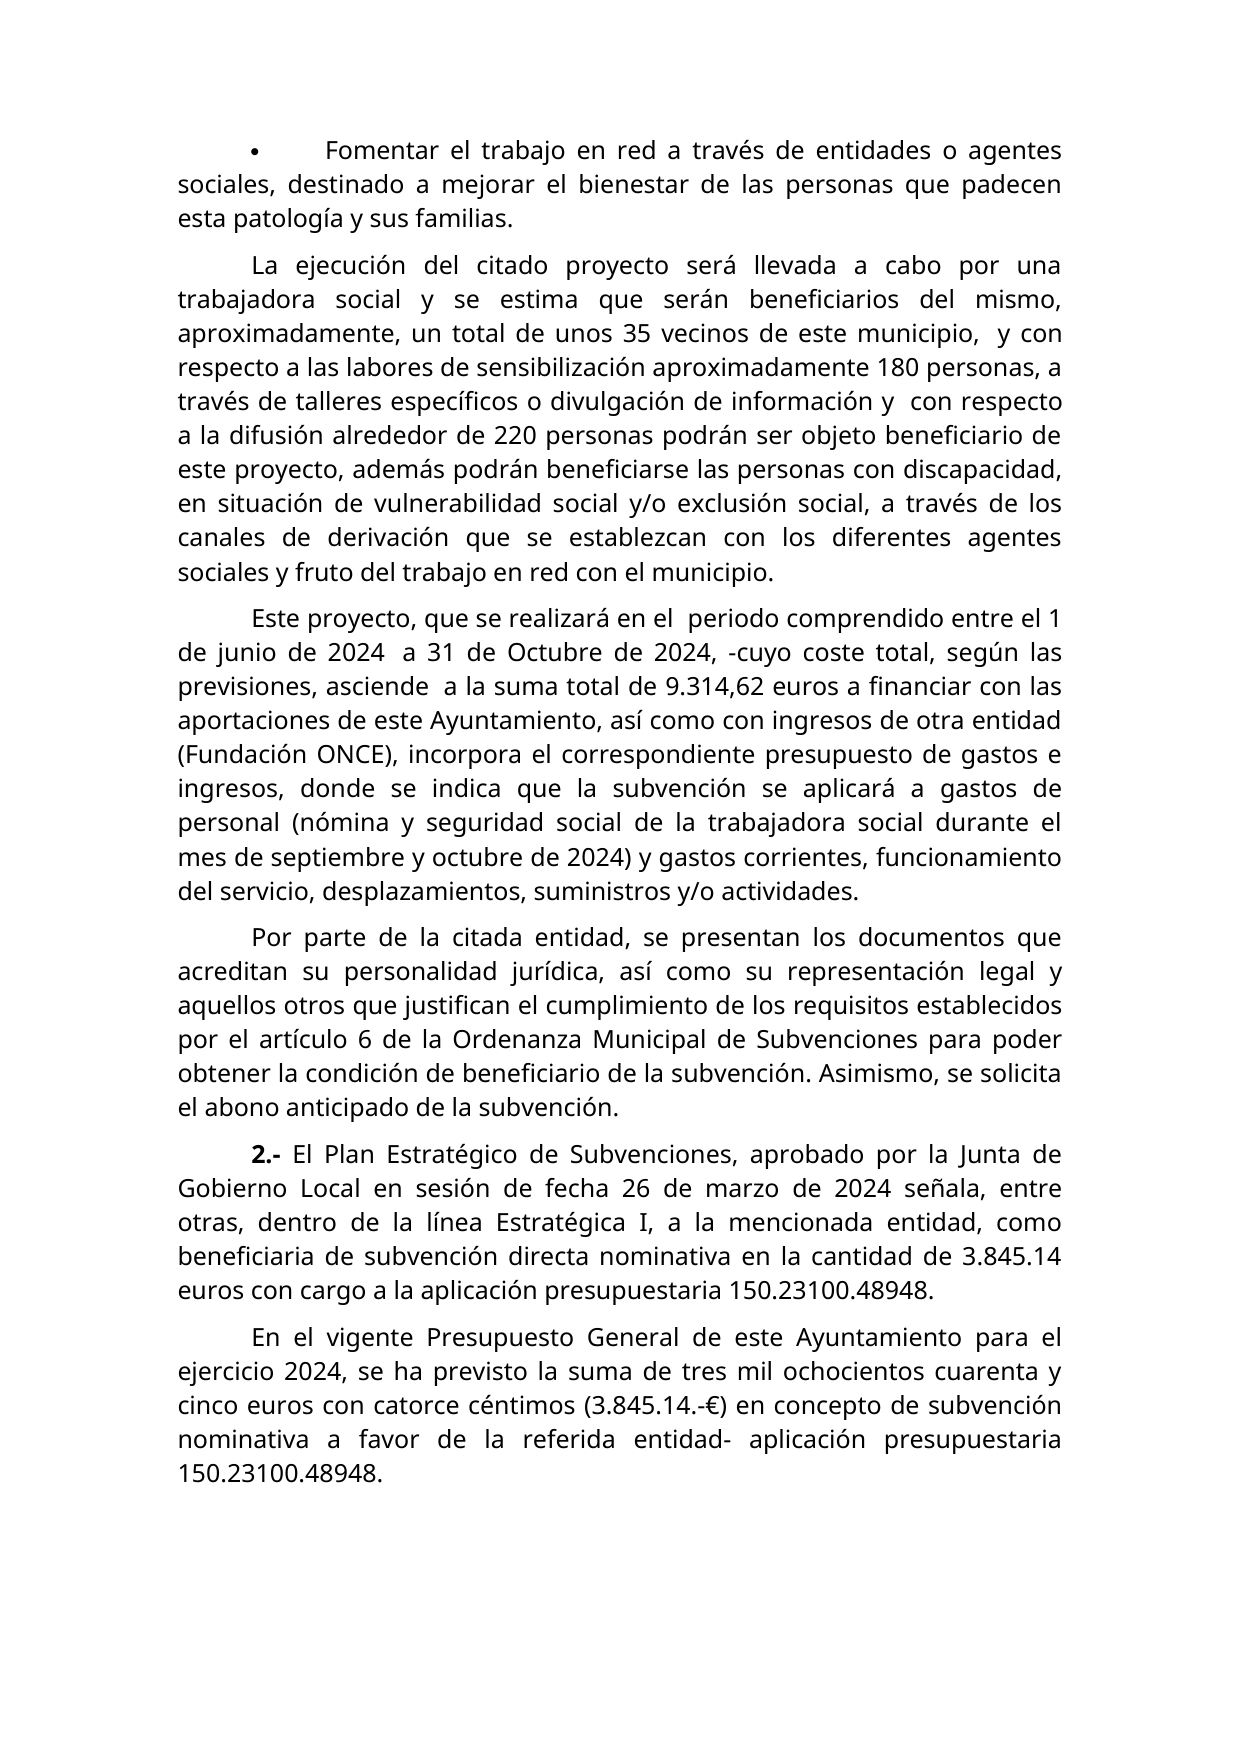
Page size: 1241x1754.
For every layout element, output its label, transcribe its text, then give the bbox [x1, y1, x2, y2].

text La ejecución del citado proyecto será llevada a cabo por una trabajadora social y se estima que serán beneficiarios del mismo, aproximadamente, un total de unos 35 vecinos de este municipio, y con respecto a las labores de sensibilización aproximadamente 180 personas, a través de talleres específicos o divulgación de información y con respecto a la difusión alrededor de 220 personas podrán ser objeto beneficiario de este proyecto, además podrán beneficiarse las personas con discapacidad, en situación de vulnerabilidad social y/o exclusión social, a través de los canales de derivación que se establezcan con los diferentes agentes sociales y fruto del trabajo en red con el municipio. [177, 248, 1063, 588]
text 2.- El Plan Estratégico de Subvenciones, aprobado por la Junta de Gobierno Local en sesión de fecha 26 de marzo de 2024 señala, entre otras, dentro de la línea Estratégica I, a la mencionada entidad, como beneficiaria de subvención directa nominativa en la cantidad de 3.845.14 euros con cargo a la aplicación presupuestaria 150.23100.48948. [177, 1137, 1063, 1307]
text Este proyecto, que se realizará en el periodo comprendido entre el 1 de junio de 2024 a 31 de Octubre de 2024, -cuyo coste total, según las previsiones, asciende a la suma total de 9.314,62 euros a financiar con las aportaciones de este Ayuntamiento, así como con ingresos de otra entidad (Fundación ONCE), incorpora el correspondiente presupuesto de gastos e ingresos, donde se indica que la subvención se aplicará a gastos de personal (nómina y seguridad social de la trabajadora social durante el mes de septiembre y octubre de 2024) y gastos corrientes, funcionamiento del servicio, desplazamientos, suministros y/o actividades. [177, 601, 1063, 907]
text En el vigente Presupuesto General de este Ayuntamiento para el ejercicio 2024, se ha previsto la suma de tres mil ochocientos cuarenta y cinco euros con catorce céntimos (3.845.14.-€) en concepto de subvención nominativa a favor de la referida entidad- aplicación presupuestaria 150.23100.48948. [177, 1319, 1063, 1490]
text Por parte de la citada entidad, se presentan los documentos que acreditan su personalidad jurídica, así como su representación legal y aquellos otros que justifican el cumplimiento de los requisitos establecidos por el artículo 6 de la Ordenanza Municipal de Subvenciones para poder obtener la condición de beneficiario de la subvención. Asimismo, se solicita el abono anticipado de la subvención. [177, 920, 1063, 1124]
list Fomentar el trabajo en red a través de entidades o agentes sociales, destinado a mejorar el bienestar de las personas que padecen esta patología y sus familias. [177, 133, 1063, 235]
